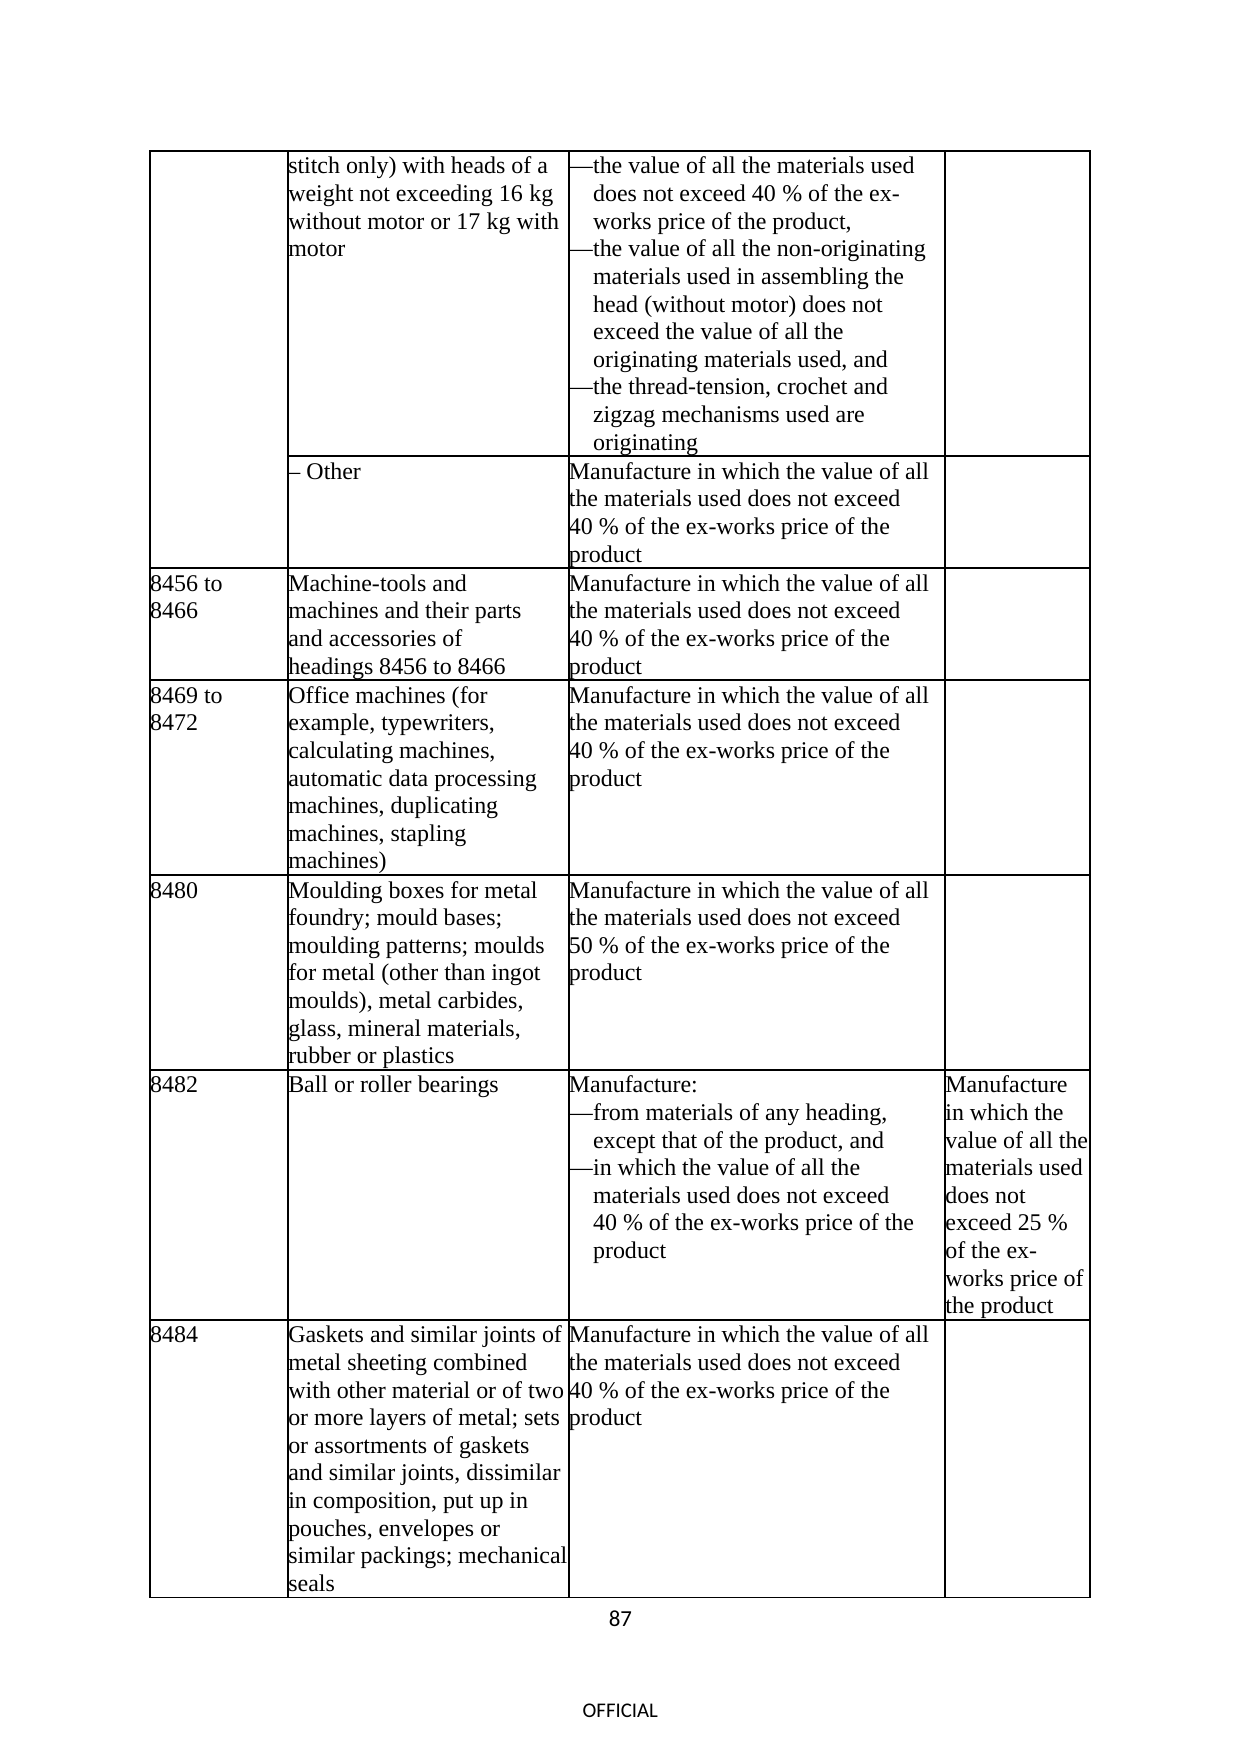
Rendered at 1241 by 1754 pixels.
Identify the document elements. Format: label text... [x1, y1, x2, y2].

table_cell Machine-tools and machines and their parts and accessories of headings 8456 to 8466 [289, 569, 568, 679]
table_cell [151, 152, 287, 567]
table_cell Manufacture in which the value of all the materials used does not exceed 40 % of the ex-works price of the product [570, 569, 944, 679]
table_cell [570, 152, 944, 455]
table_cell [946, 457, 1089, 567]
table_cell Manufacture in which the value of all the materials used does not exceed 40 % of the ex-works price of the product [570, 1321, 944, 1596]
table_cell 8469 to 8472 [151, 681, 287, 874]
table_header — [570, 152, 593, 234]
table_cell 8456 to 8466 [151, 569, 287, 679]
table_cell Manufacture in which the value of all the materials used does not exceed 25 % of the ex-works price of the product [946, 1071, 1089, 1319]
table_cell [570, 1264, 944, 1319]
table_header — [570, 234, 593, 372]
table_header the thread-tension, crochet and zigzag mechanisms used are originating [593, 373, 944, 455]
table_cell stitch only) with heads of a weight not exceeding 16 kg without motor or 17 kg with motor [289, 152, 568, 455]
table_cell Gaskets and similar joints of metal sheeting combined with other material or of two or more layers of metal; sets or assortments of gaskets and similar joints, dissimilar in composition, put up in pouches, envelopes or similar packings; mechanical seals [289, 1321, 568, 1596]
table_cell [946, 152, 1089, 455]
table_cell Ball or roller bearings [289, 1071, 568, 1319]
table_header — [570, 1098, 593, 1153]
table_header — [570, 373, 593, 455]
table_cell 8482 [151, 1071, 287, 1319]
table_cell Manufacture: [570, 1071, 944, 1098]
table_cell Moulding boxes for metal foundry; mould bases; moulding patterns; moulds for metal (other than ingot moulds), metal carbides, glass, mineral materials, rubber or plastics [289, 876, 568, 1069]
table_cell Office machines (for example, typewriters, calculating machines, automatic data processing machines, duplicating machines, stapling machines) [289, 681, 568, 874]
table_cell Manufacture in which the value of all the materials used does not exceed 40 % of the ex-works price of the product [570, 457, 944, 567]
table_cell [946, 1321, 1089, 1596]
table_cell 8484 [151, 1321, 287, 1596]
table_header the value of all the non-originating materials used in assembling the head (without motor) does not exceed the value of all the originating materials used, and [593, 234, 944, 372]
table_header the value of all the materials used does not exceed 40 % of the ex-works price of the product, [593, 152, 944, 234]
table_header — [570, 1153, 593, 1264]
table_cell – Other [289, 457, 568, 567]
table_cell [946, 569, 1089, 679]
table_cell [946, 876, 1089, 1069]
table_header from materials of any heading, except that of the product, and [593, 1098, 944, 1153]
table_cell [946, 681, 1089, 874]
table_cell Manufacture in which the value of all the materials used does not exceed 50 % of the ex-works price of the product [570, 876, 944, 1069]
table_header in which the value of all the materials used does not exceed 40 % of the ex-works price of the product [593, 1153, 944, 1264]
table_cell Manufacture in which the value of all the materials used does not exceed 40 % of the ex-works price of the product [570, 681, 944, 874]
table_cell 8480 [151, 876, 287, 1069]
